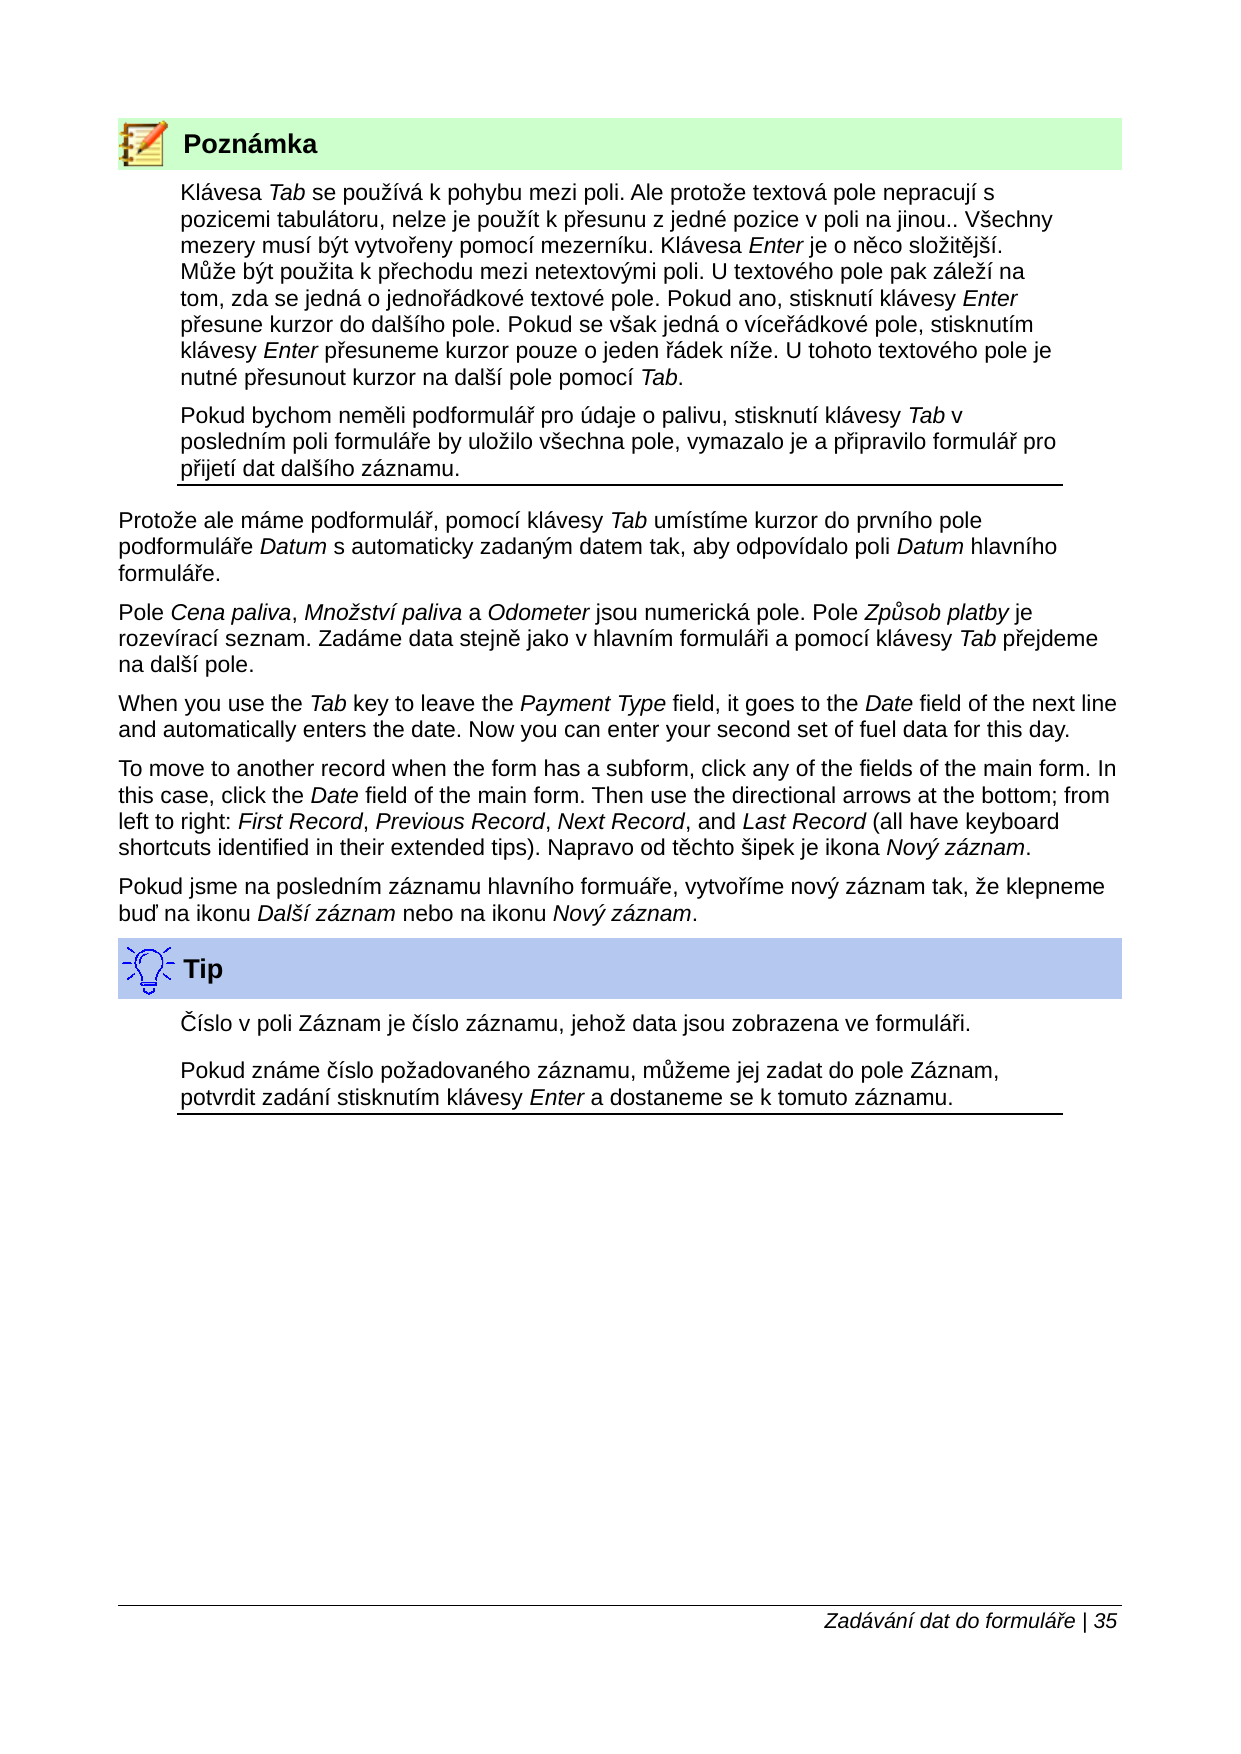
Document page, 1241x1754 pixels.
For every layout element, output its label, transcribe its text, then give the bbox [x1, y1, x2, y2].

text Pole Cena paliva, Množství paliva a Odometer jsou numerická pole. Pole Způsob platby je rozevírací seznam. Zadáme data stejně jako v hlavním formuláři a pomocí klávesy Tab přejdeme na další pole. [118, 598, 1122, 678]
text Pokud bychom neměli podformulář pro údaje o palivu, stisknutí klávesy Tab v posledním poli formuláře by uložilo všechna pole, vymazalo je a připravilo formulář pro přijetí dat dalšího záznamu. [177, 399, 1063, 484]
subtitle Tip [118, 938, 1122, 999]
text When you use the Tab key to leave the Payment Type field, it goes to the Date field of the next line and automatically enters the date. Now you can enter your second set of fuel data for this day. [118, 690, 1122, 743]
text Protože ale máme podformulář, pomocí klávesy Tab umístíme kurzor do prvního pole podformuláře Datum s automaticky zadaným datem tak, aby odpovídalo poli Datum hlavního formuláře. [118, 507, 1122, 586]
picture [119, 939, 179, 999]
text Pokud jsme na posledním záznamu hlavního formuáře, vytvoříme nový záznam tak, že klepneme buď na ikonu Další záznam nebo na ikonu Nový záznam. [118, 873, 1122, 926]
text Klávesa Tab se používá k pohybu mezi poli. Ale protože textová pole nepracují s pozicemi tabulátoru, nelze je použít k přesunu z jedné pozice v poli na jinou.. Všechny mezery musí být vytvořeny pomocí mezerníku. Klávesa Enter je o něco složitější. Může být použita k přechodu mezi netextovými poli. U textového pole pak záleží na tom, zda se jedná o jednořádkové textové pole. Pokud ano, stisknutí klávesy Enter přesune kurzor do dalšího pole. Pokud se však jedná o víceřádkové pole, stisknutím klávesy Enter přesuneme kurzor pouze o jeden řádek níže. U tohoto textového pole je nutné přesunout kurzor na další pole pomocí Tab. [177, 176, 1063, 390]
text Číslo v poli Záznam je číslo záznamu, jehož data jsou zobrazena ve formuláři. [177, 1007, 1063, 1036]
picture [119, 119, 170, 170]
text To move to another record when the form has a subform, click any of the fields of the main form. In this case, click the Date field of the main form. Then use the directional arrows at the bottom; from left to right: First Record, Previous Record, Next Record, and Last Record (all have keyboard shortcuts identified in their extended tips). Napravo od těchto šipek je ikona Nový záznam. [118, 755, 1122, 861]
text Pokud známe číslo požadovaného záznamu, můžeme jej zadat do pole Záznam, potvrdit zadání stisknutím klávesy Enter a dostaneme se k tomuto záznamu. [177, 1054, 1063, 1113]
subtitle Poznámka [118, 118, 1122, 170]
